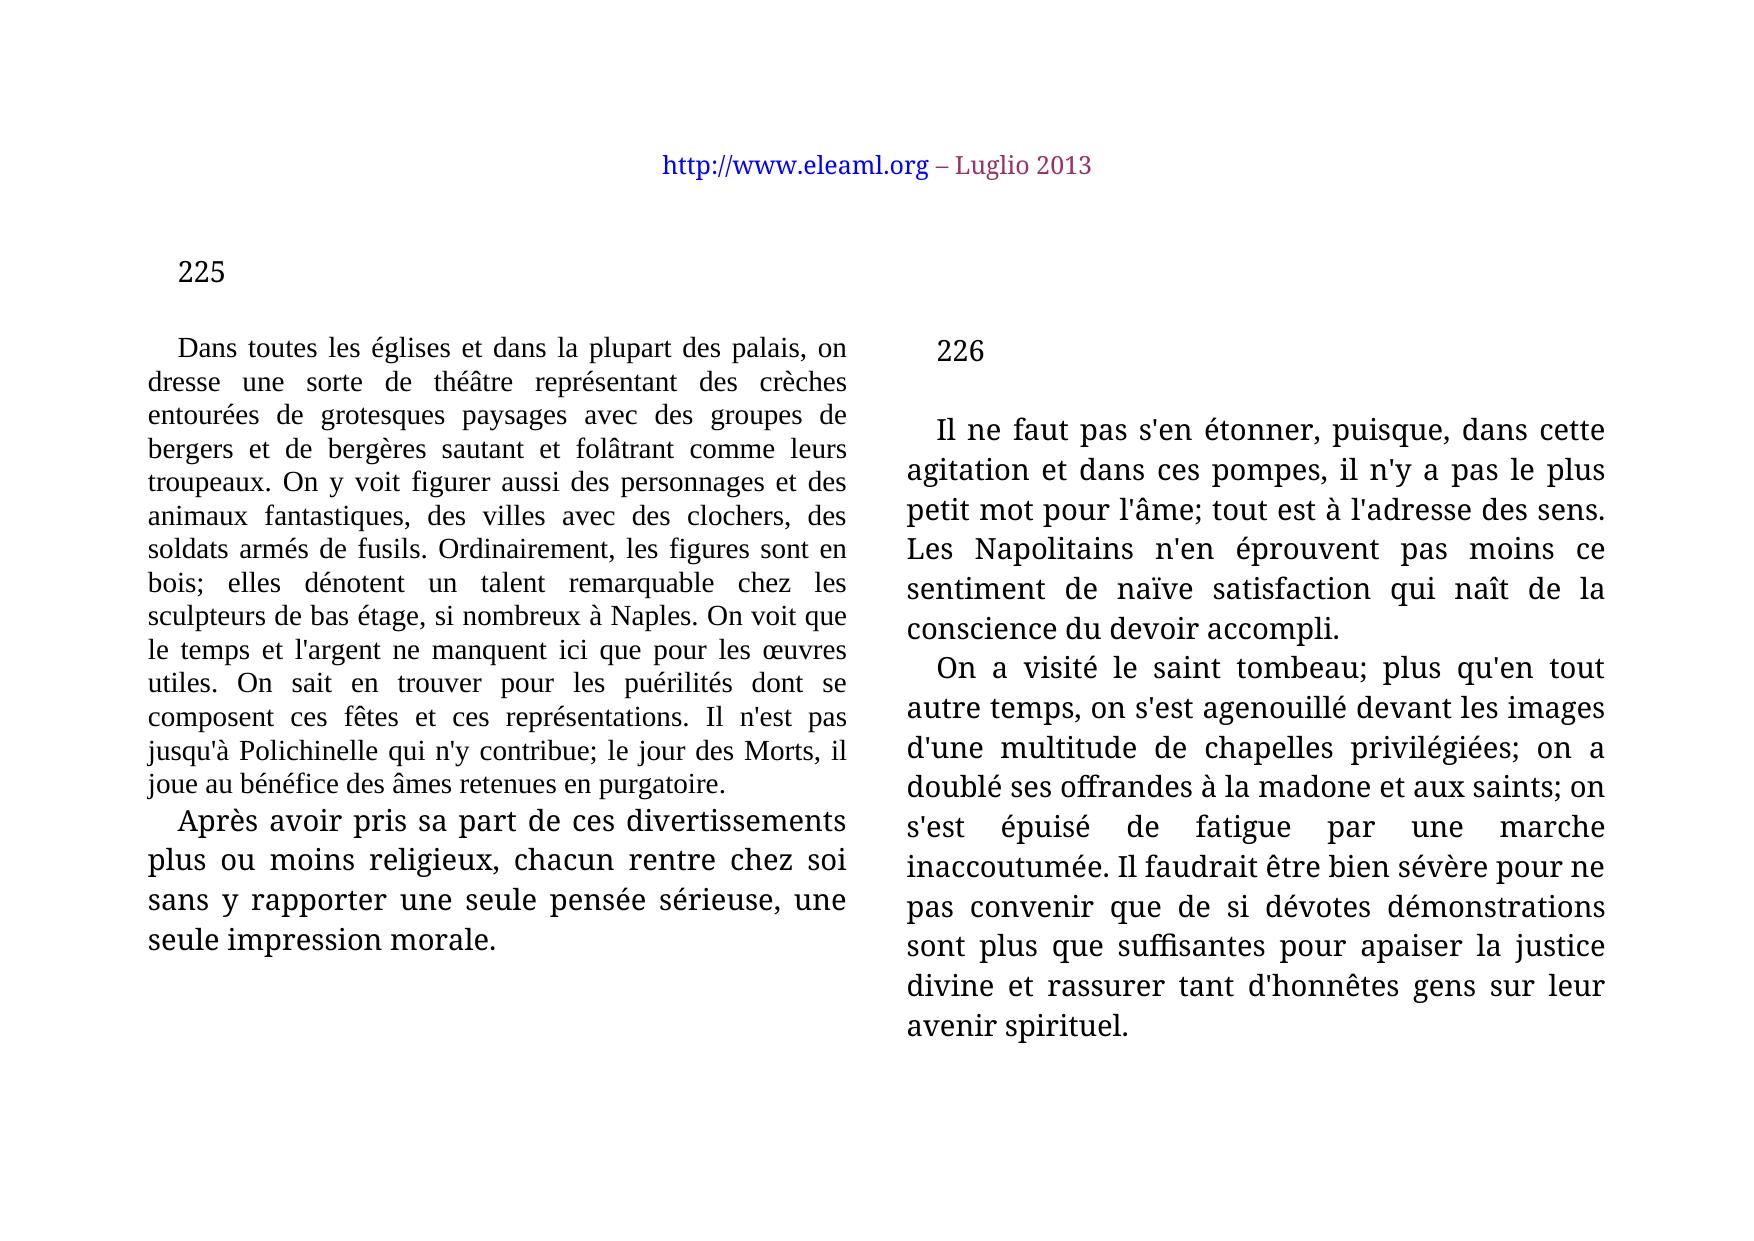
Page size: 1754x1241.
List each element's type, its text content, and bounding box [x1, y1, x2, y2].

text Dans toutes les églises et dans la plupart des palais, on dresse une sorte de théâtre représentant des crèches entourées de grotesques paysages avec des groupes de bergers et de bergères sautant et folâtrant comme leurs troupeaux. On y voit figurer aussi des personnages et des animaux fantastiques, des villes avec des clochers, des soldats armés de fusils. Ordinairement, les figures sont en bois; elles dénotent un talent remarquable chez les sculpteurs de bas étage, si nombreux à Naples. On voit que le temps et l'argent ne manquent ici que pour les œuvres utiles. On sait en trouver pour les puérilités dont se composent ces fêtes et ces représentations. Il n'est pas jusqu'à Polichinelle qui n'y contribue; le jour des Morts, il joue au bénéfice des âmes retenues en purgatoire. [148, 330, 847, 800]
text Après avoir pris sa part de ces divertissements plus ou moins religieux, chacun rentre chez soi sans y rapporter une seule pensée sérieuse, une seule impression morale. [148, 800, 847, 958]
text On a visité le saint tombeau; plus qu'en tout autre temps, on s'est agenouillé devant les images d'une multitude de chapelles privilégiées; on a doublé ses offrandes à la madone et aux saints; on s'est épuisé de fatigue par une marche inaccoutumée. Il faudrait être bien sévère pour ne pas convenir que de si dévotes démonstrations sont plus que suffisantes pour apaiser la justice divine et rassurer tant d'honnêtes gens sur leur avenir spirituel. [906, 648, 1606, 1044]
text 226 [906, 330, 1606, 370]
text 225 [148, 251, 847, 291]
text Il ne faut pas s'en étonner, puisque, dans cette agitation et dans ces pompes, il n'y a pas le plus petit mot pour l'âme; tout est à l'adresse des sens. Les Napolitains n'en éprouvent pas moins ce sentiment de naïve satisfaction qui naît de la conscience du devoir accompli. [906, 409, 1606, 648]
